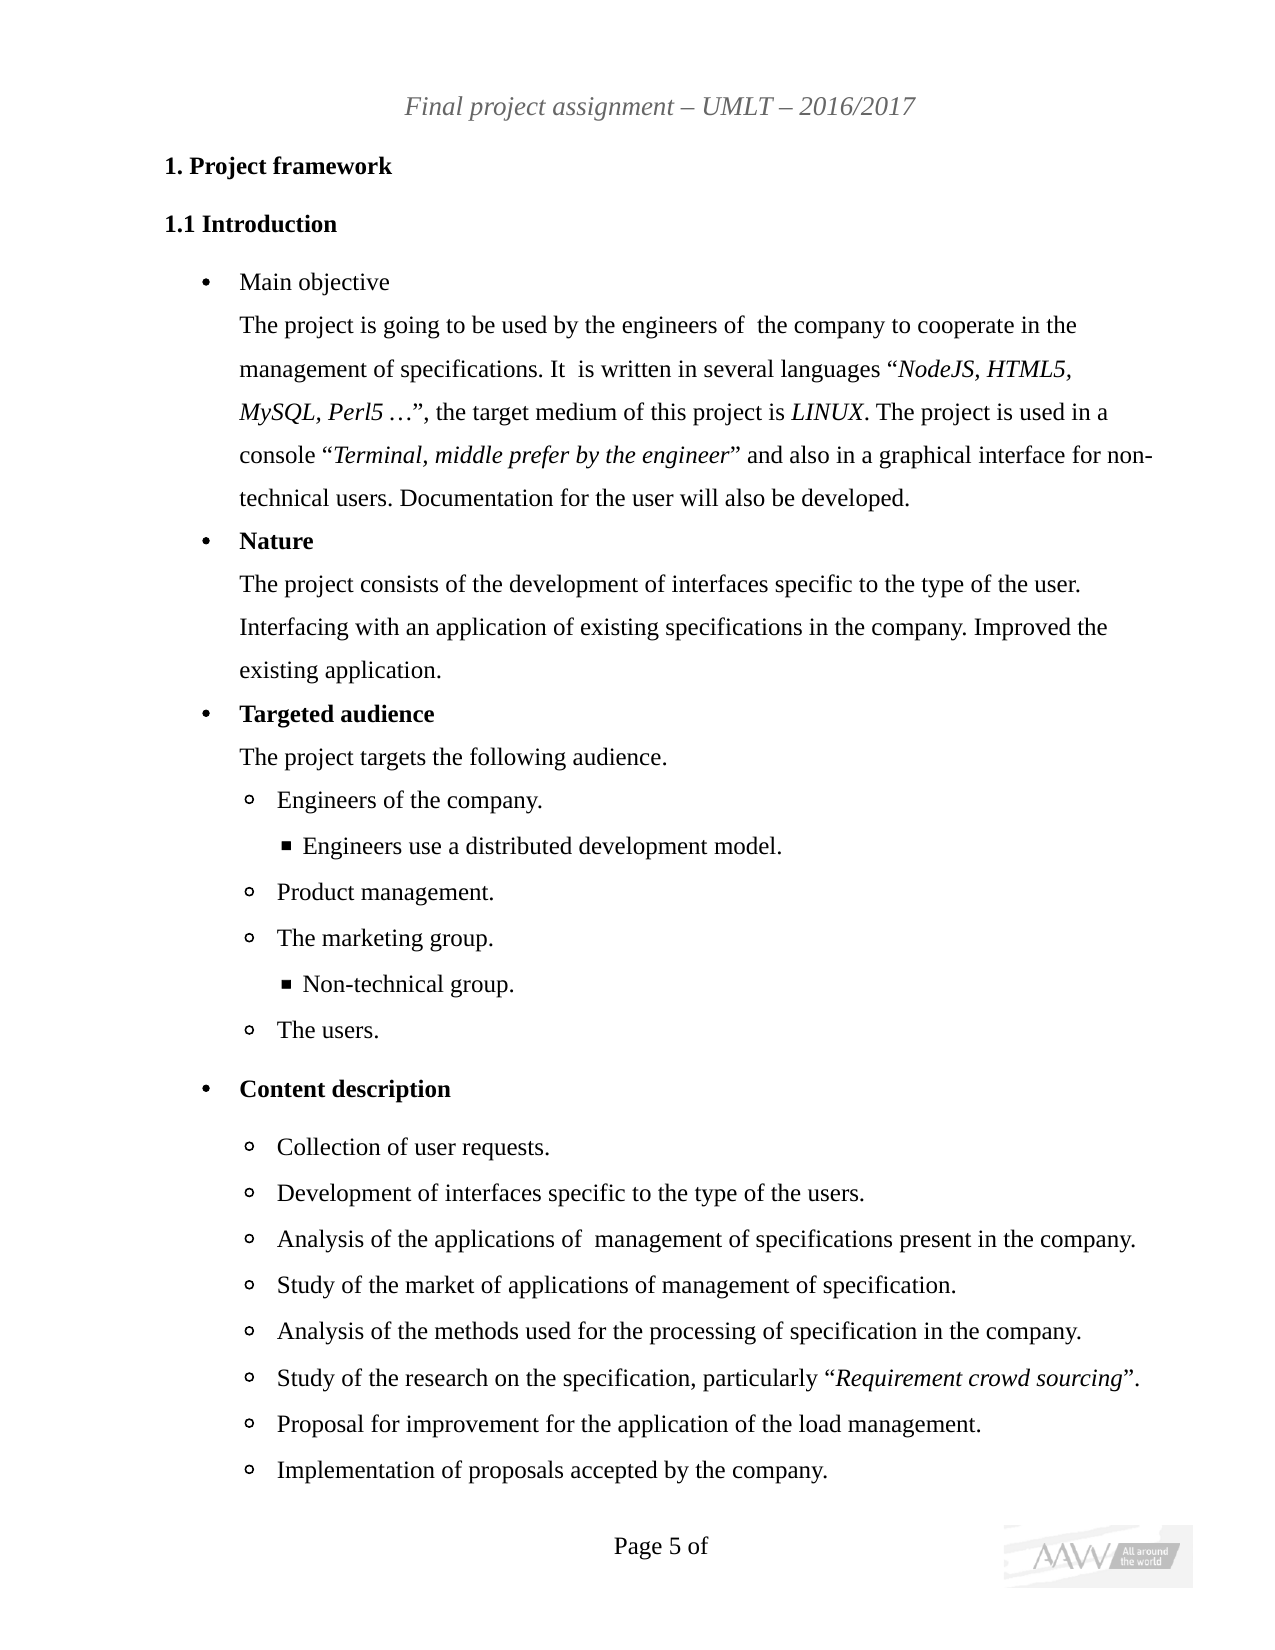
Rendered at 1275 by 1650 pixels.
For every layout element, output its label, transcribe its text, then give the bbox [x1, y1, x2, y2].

list Collection of user requests. [239, 1132, 1158, 1161]
list Implementation of proposals accepted by the company. [239, 1455, 1158, 1484]
list The marketing group. [239, 923, 1158, 952]
list Analysis of the methods used for the processing of specification in the company. [239, 1316, 1158, 1345]
list Main objective [202, 267, 1158, 296]
list Study of the market of applications of management of specification. [239, 1270, 1158, 1299]
list The users. [239, 1016, 1158, 1044]
list Nature [202, 526, 1158, 555]
list Engineers of the company. [239, 785, 1158, 814]
list Targeted audience [202, 699, 1158, 727]
list The project is going to be used by the engineers of the company to cooperate in the management of specifications. It is written in several languages “NodeJS, HTML5, MySQL, Perl5 …”, the target medium of this project is LINUX. The project is used in a console “Terminal, middle prefer by the engineer” and also in a graphical interface for non-technical users. Documentation for the user will also be developed. [202, 311, 1158, 512]
list Analysis of the applications of management of specifications present in the company. [239, 1224, 1158, 1253]
picture [1003, 1525, 1193, 1588]
list The project targets the following audience. [202, 742, 1158, 771]
subtitle 1.1 Introduction [164, 209, 1158, 238]
list Product management. [239, 877, 1158, 906]
list The project consists of the development of interfaces specific to the type of the user. Interfacing with an application of existing specifications in the company. Improved the existing application. [202, 569, 1158, 684]
list Study of the research on the specification, particularly “Requirement crowd sourcing”. [239, 1363, 1158, 1391]
subtitle 1. Project framework [164, 151, 1158, 180]
list Engineers use a distributed development model. [277, 831, 1158, 860]
list Content description [202, 1074, 1158, 1102]
list Proposal for improvement for the application of the load management. [239, 1409, 1158, 1437]
list Non-technical group. [277, 969, 1158, 998]
list Development of interfaces specific to the type of the users. [239, 1178, 1158, 1207]
